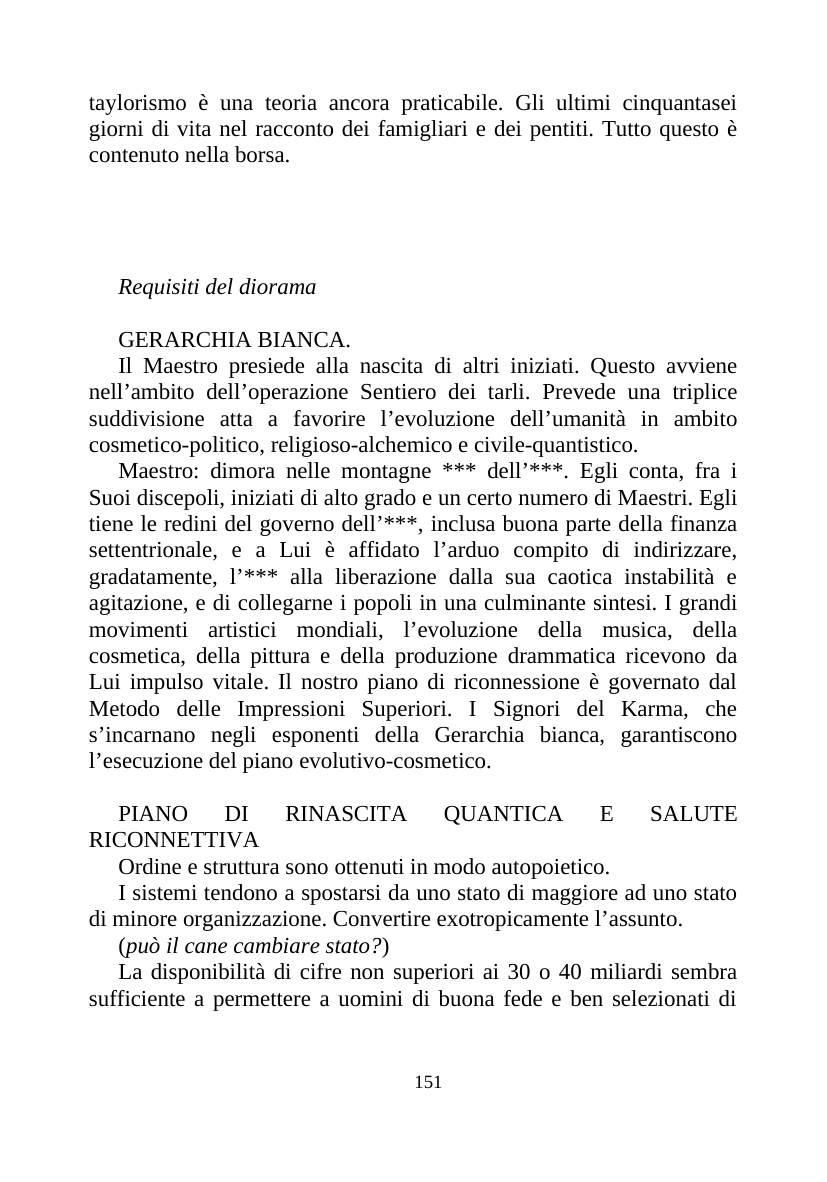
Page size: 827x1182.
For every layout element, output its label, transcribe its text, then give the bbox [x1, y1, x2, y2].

text (può il cane cambiare stato?) [89, 932, 738, 958]
text La disponibilità di cifre non superiori ai 30 o 40 miliardi sembra sufficiente a permettere a uomini di buona fede e ben selezionati di [89, 958, 738, 1011]
text taylorismo è una teoria ancora praticabile. Gli ultimi cinquantasei giorni di vita nel racconto dei famigliari e dei pentiti. Tutto questo è contenuto nella borsa. [89, 88, 738, 168]
text Maestro: dimora nelle montagne *** dell’***. Egli conta, fra i Suoi discepoli, iniziati di alto grado e un certo numero di Maestri. Egli tiene le redini del governo dell’***, inclusa buona parte della finanza settentrionale, e a Lui è affidato l’arduo compito di indirizzare, gradatamente, l’*** alla liberazione dalla sua caotica instabilità e agitazione, e di collegarne i popoli in una culminante sintesi. I grandi movimenti artistici mondiali, l’evoluzione della musica, della cosmetica, della pittura e della produzione drammatica ricevono da Lui impulso vitale. Il nostro piano di riconnessione è governato dal Metodo delle Impressioni Superiori. I Signori del Karma, che s’incarnano negli esponenti della Gerarchia bianca, garantiscono l’esecuzione del piano evolutivo-cosmetico. [89, 457, 738, 774]
text Ordine e struttura sono ottenuti in modo autopoietico. [89, 853, 738, 879]
text GERARCHIA BIANCA. [89, 326, 738, 352]
text I sistemi tendono a spostarsi da uno stato di maggiore ad uno stato di minore organizzazione. Convertire exotropicamente l’assunto. [89, 879, 738, 932]
text Il Maestro presiede alla nascita di altri iniziati. Questo avviene nell’ambito dell’operazione Sentiero dei tarli. Prevede una triplice suddivisione atta a favorire l’evoluzione dell’umanità in ambito cosmetico-politico, religioso-alchemico e civile-quantistico. [89, 352, 738, 457]
text PIANO DI RINASCITA QUANTICA E SALUTE RICONNETTIVA [89, 800, 738, 853]
text Requisiti del diorama [89, 273, 738, 299]
